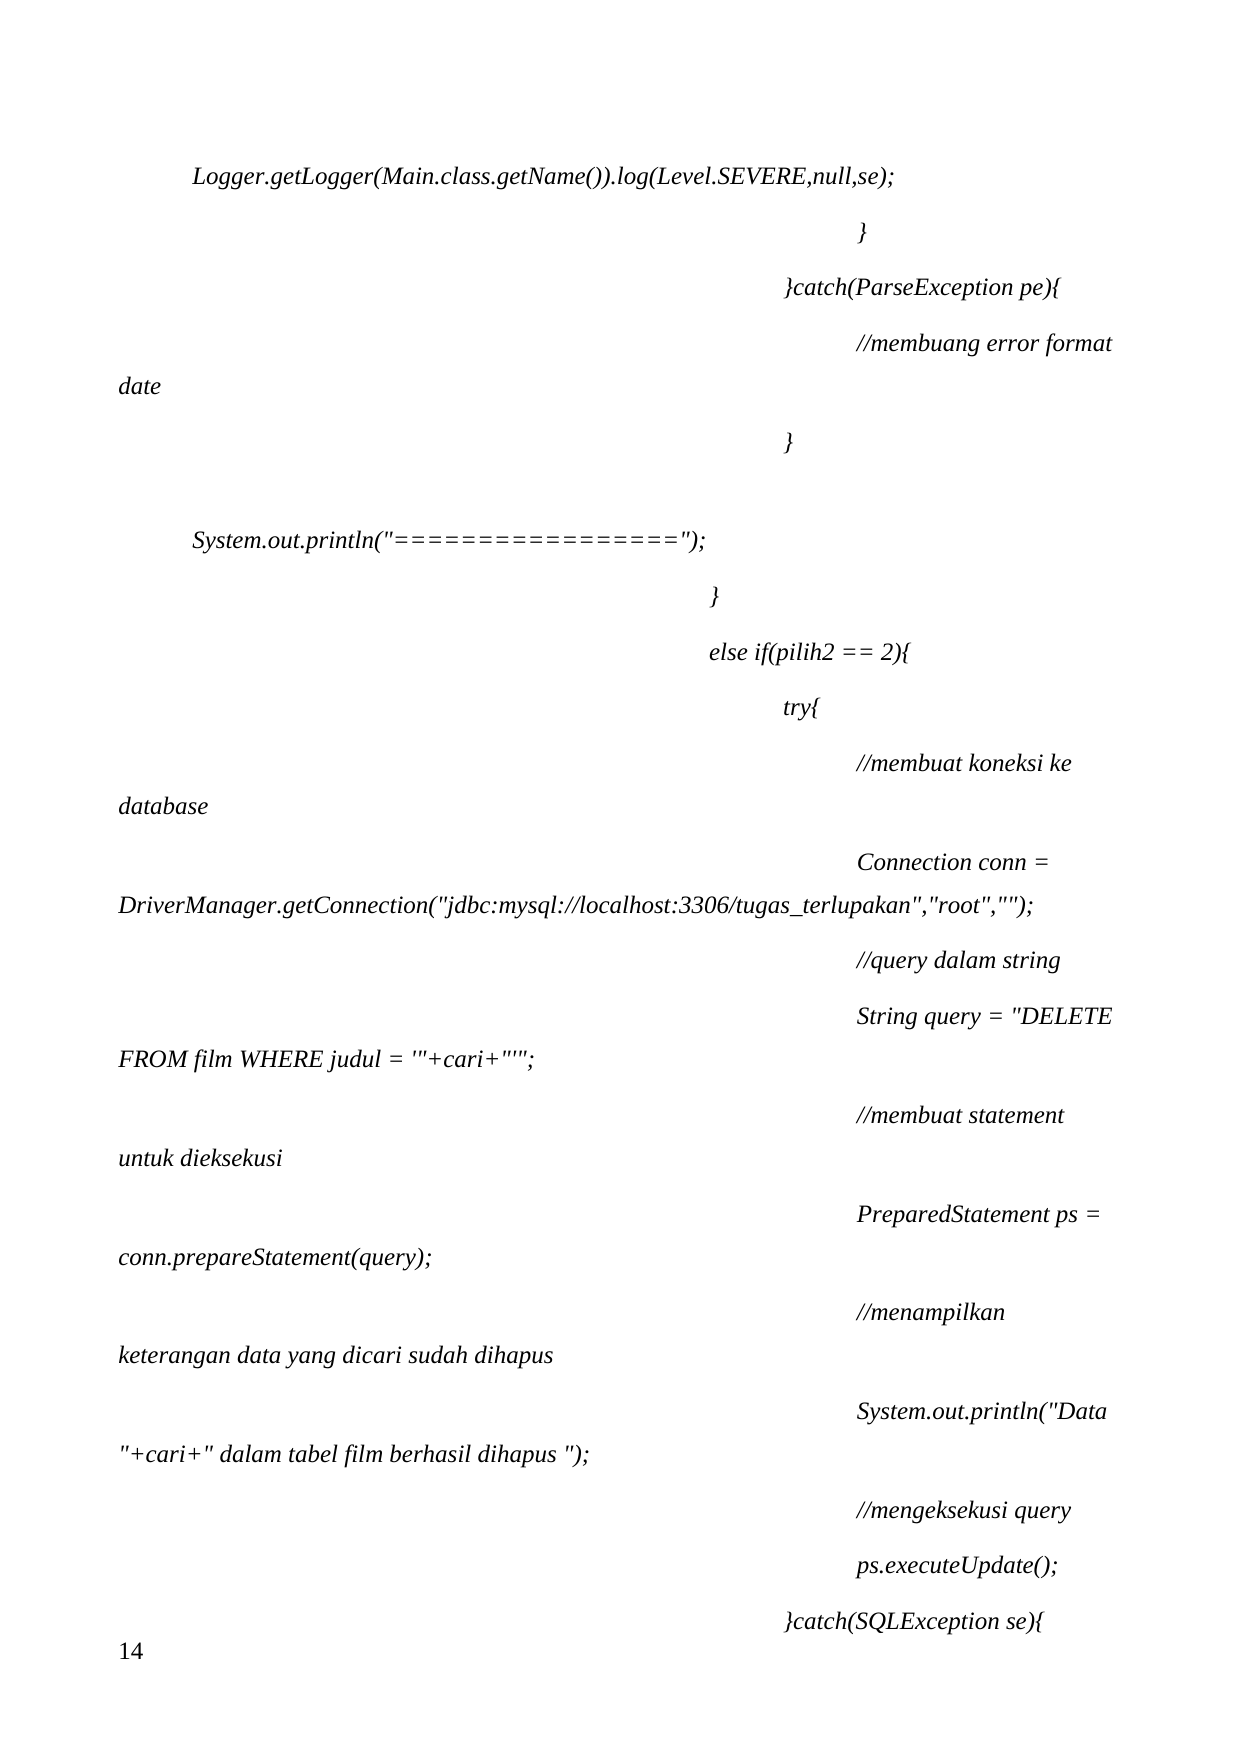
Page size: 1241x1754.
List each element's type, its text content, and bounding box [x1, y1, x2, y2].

text } [118, 581, 1122, 610]
text Connection conn = DriverManager.getConnection("jdbc:mysql://localhost:3306/tugas_terlupakan","root",""); [118, 847, 1122, 919]
text System.out.println("Data "+cari+" dalam tabel film berhasil dihapus "); [118, 1396, 1122, 1468]
text try{ [118, 692, 1122, 721]
text //menampilkan keterangan data yang dicari sudah dihapus [118, 1297, 1122, 1369]
text Logger.getLogger(Main.class.getName()).log(Level.SEVERE,null,se); [118, 118, 1122, 190]
text //membuat statement untuk dieksekusi [118, 1100, 1122, 1172]
text String query = "DELETE FROM film WHERE judul = '"+cari+"'"; [118, 1001, 1122, 1073]
text //membuang error format date [118, 328, 1122, 400]
text }catch(SQLException se){ [118, 1606, 1122, 1635]
text }catch(ParseException pe){ [118, 272, 1122, 301]
text System.out.println("================="); [118, 482, 1122, 554]
text else if(pilih2 == 2){ [118, 637, 1122, 666]
text ps.executeUpdate(); [118, 1551, 1122, 1579]
text } [118, 217, 1122, 246]
text } [118, 427, 1122, 456]
text //mengeksekusi query [118, 1495, 1122, 1524]
text //query dalam string [118, 946, 1122, 974]
text //membuat koneksi ke database [118, 748, 1122, 820]
text PreparedStatement ps = conn.prepareStatement(query); [118, 1199, 1122, 1271]
